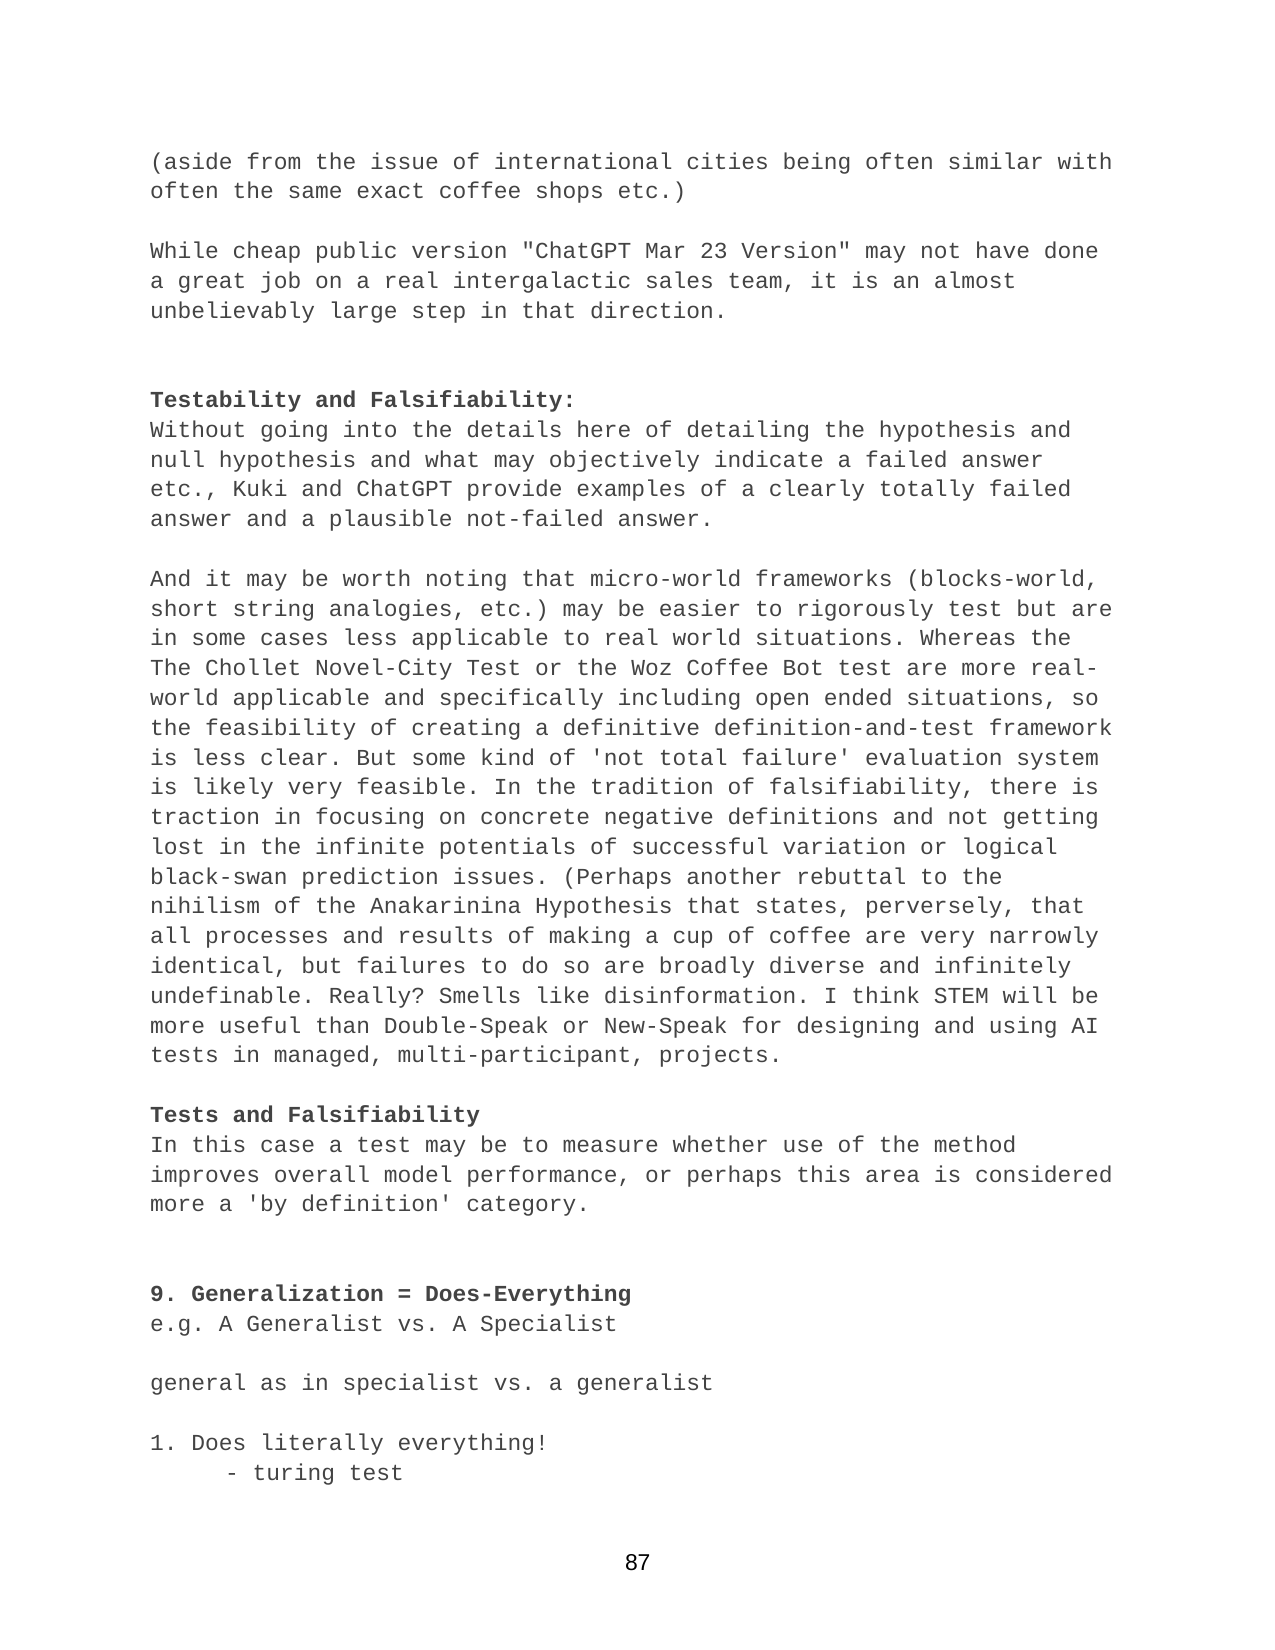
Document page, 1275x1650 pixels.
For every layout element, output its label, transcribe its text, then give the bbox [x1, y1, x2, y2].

text - turing test [150, 1461, 1125, 1487]
text In this case a test may be to measure whether use of the method improves overall model performance, or perhaps this area is considered more a 'by definition' category. [150, 1133, 1125, 1219]
text While cheap public version "ChatGPT Mar 23 Version" may not have done a great job on a real intergalactic sales team, it is an almost unbelievably large step in that direction. [150, 239, 1125, 325]
text Testability and Falsifiability: [150, 388, 1125, 414]
text 9. Generalization = Does-Everything [150, 1282, 1125, 1308]
text Without going into the details here of detailing the hypothesis and null hypothesis and what may objectively indicate a failed answer etc., Kuki and ChatGPT provide examples of a clearly totally failed answer and a plausible not-failed answer. [150, 418, 1125, 533]
text And it may be worth noting that micro-world frameworks (blocks-world, short string analogies, etc.) may be easier to rigorously test but are in some cases less applicable to real world situations. Whereas the The Chollet Novel-City Test or the Woz Coffee Bot test are more real-world applicable and specifically including open ended situations, so the feasibility of creating a definitive definition-and-test framework is less clear. But some kind of 'not total failure' evaluation system is likely very feasible. In the tradition of falsifiability, there is traction in focusing on concrete negative definitions and not getting lost in the infinite potentials of successful variation or logical black-swan prediction issues. (Perhaps another rebuttal to the nihilism of the Anakarinina Hypothesis that states, perversely, that all processes and results of making a cup of coffee are very narrowly identical, but failures to do so are broadly diverse and infinitely undefinable. Really? Smells like disinformation. I think STEM will be more useful than Double-Speak or New-Speak for designing and using AI tests in managed, multi-participant, projects. [150, 567, 1125, 1070]
text e.g. A Generalist vs. A Specialist [150, 1312, 1125, 1338]
text 1. Does literally everything! [150, 1431, 1125, 1457]
text Tests and Falsifiability [150, 1103, 1125, 1129]
text (aside from the issue of international cities being often similar with often the same exact coffee shops etc.) [150, 150, 1125, 206]
text general as in specialist vs. a generalist [150, 1371, 1125, 1397]
